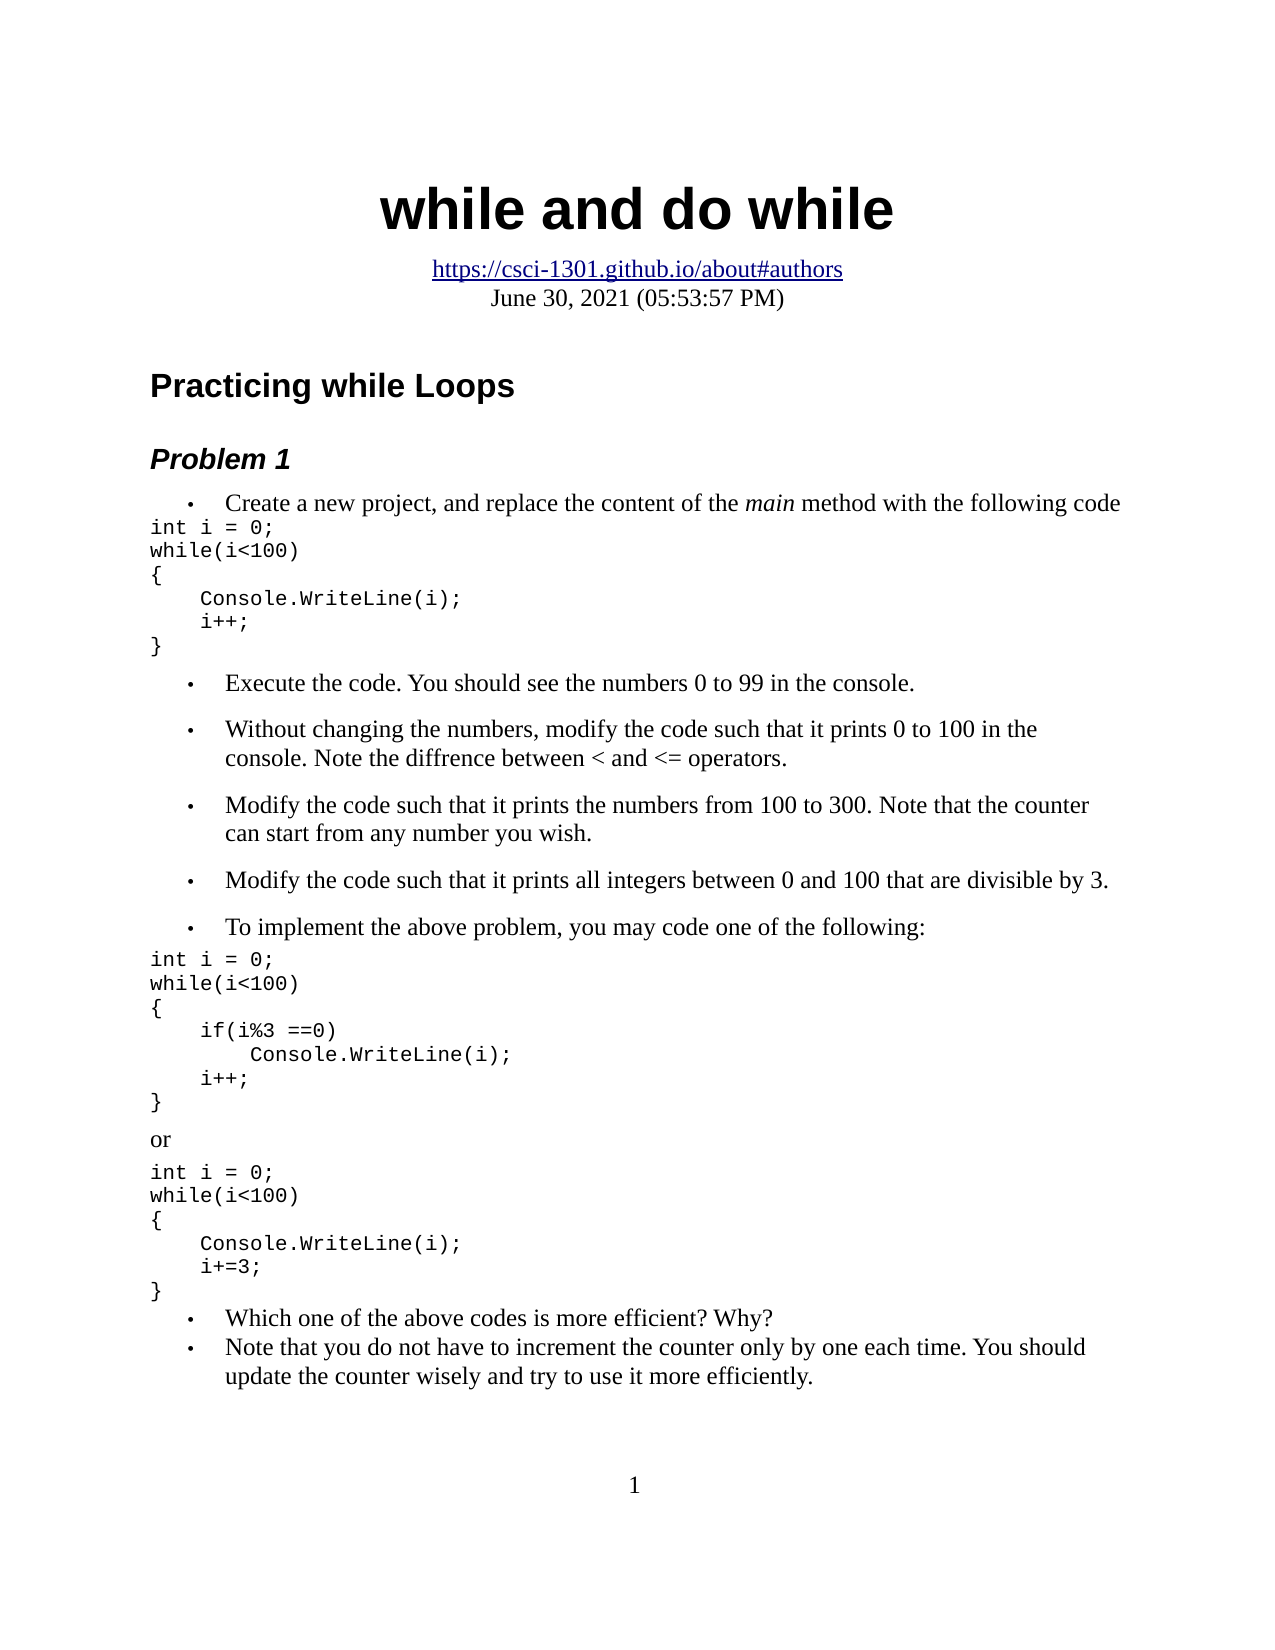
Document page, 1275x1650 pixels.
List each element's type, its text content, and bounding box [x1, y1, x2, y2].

text while(i<100) [150, 1185, 1125, 1209]
text { [150, 564, 1125, 588]
list Create a new project, and replace the content of the main method with the following code [187, 488, 1125, 517]
text } [150, 635, 1125, 659]
list Without changing the numbers, modify the code such that it prints 0 to 100 in the console. Note the diffrence between < and <= operators. [187, 714, 1125, 772]
list To implement the above problem, you may code one of the following: [187, 912, 1125, 941]
text int i = 0; [150, 517, 1125, 540]
text { [150, 997, 1125, 1020]
text int i = 0; [150, 1162, 1125, 1185]
text i+=3; [150, 1256, 1125, 1280]
title while and do while [150, 175, 1125, 242]
text June 30, 2021 (05:53:57 PM) [150, 283, 1125, 312]
subtitle Practicing while Loops [150, 366, 1125, 404]
text Console.WriteLine(i); [150, 1044, 1125, 1068]
list Modify the code such that it prints the numbers from 100 to 300. Note that the counter can start from any number you wish. [187, 790, 1125, 847]
text i++; [150, 1068, 1125, 1091]
text } [150, 1091, 1125, 1115]
text or [150, 1124, 1125, 1153]
list Which one of the above codes is more efficient? Why? [187, 1303, 1125, 1332]
list Note that you do not have to increment the counter only by one each time. You should update the counter wisely and try to use it more efficiently. [187, 1332, 1125, 1390]
list Modify the code such that it prints all integers between 0 and 100 that are divisible by 3. [187, 865, 1125, 894]
text https://csci-1301.github.io/about#authors [150, 254, 1125, 283]
text Console.WriteLine(i); [150, 1233, 1125, 1256]
text while(i<100) [150, 973, 1125, 997]
text if(i%3 ==0) [150, 1020, 1125, 1044]
subtitle Problem 1 [150, 442, 1125, 476]
text } [150, 1280, 1125, 1303]
text { [150, 1209, 1125, 1233]
text int i = 0; [150, 949, 1125, 973]
list Execute the code. You should see the numbers 0 to 99 in the console. [187, 668, 1125, 696]
text Console.WriteLine(i); [150, 588, 1125, 611]
text while(i<100) [150, 540, 1125, 564]
text i++; [150, 611, 1125, 635]
